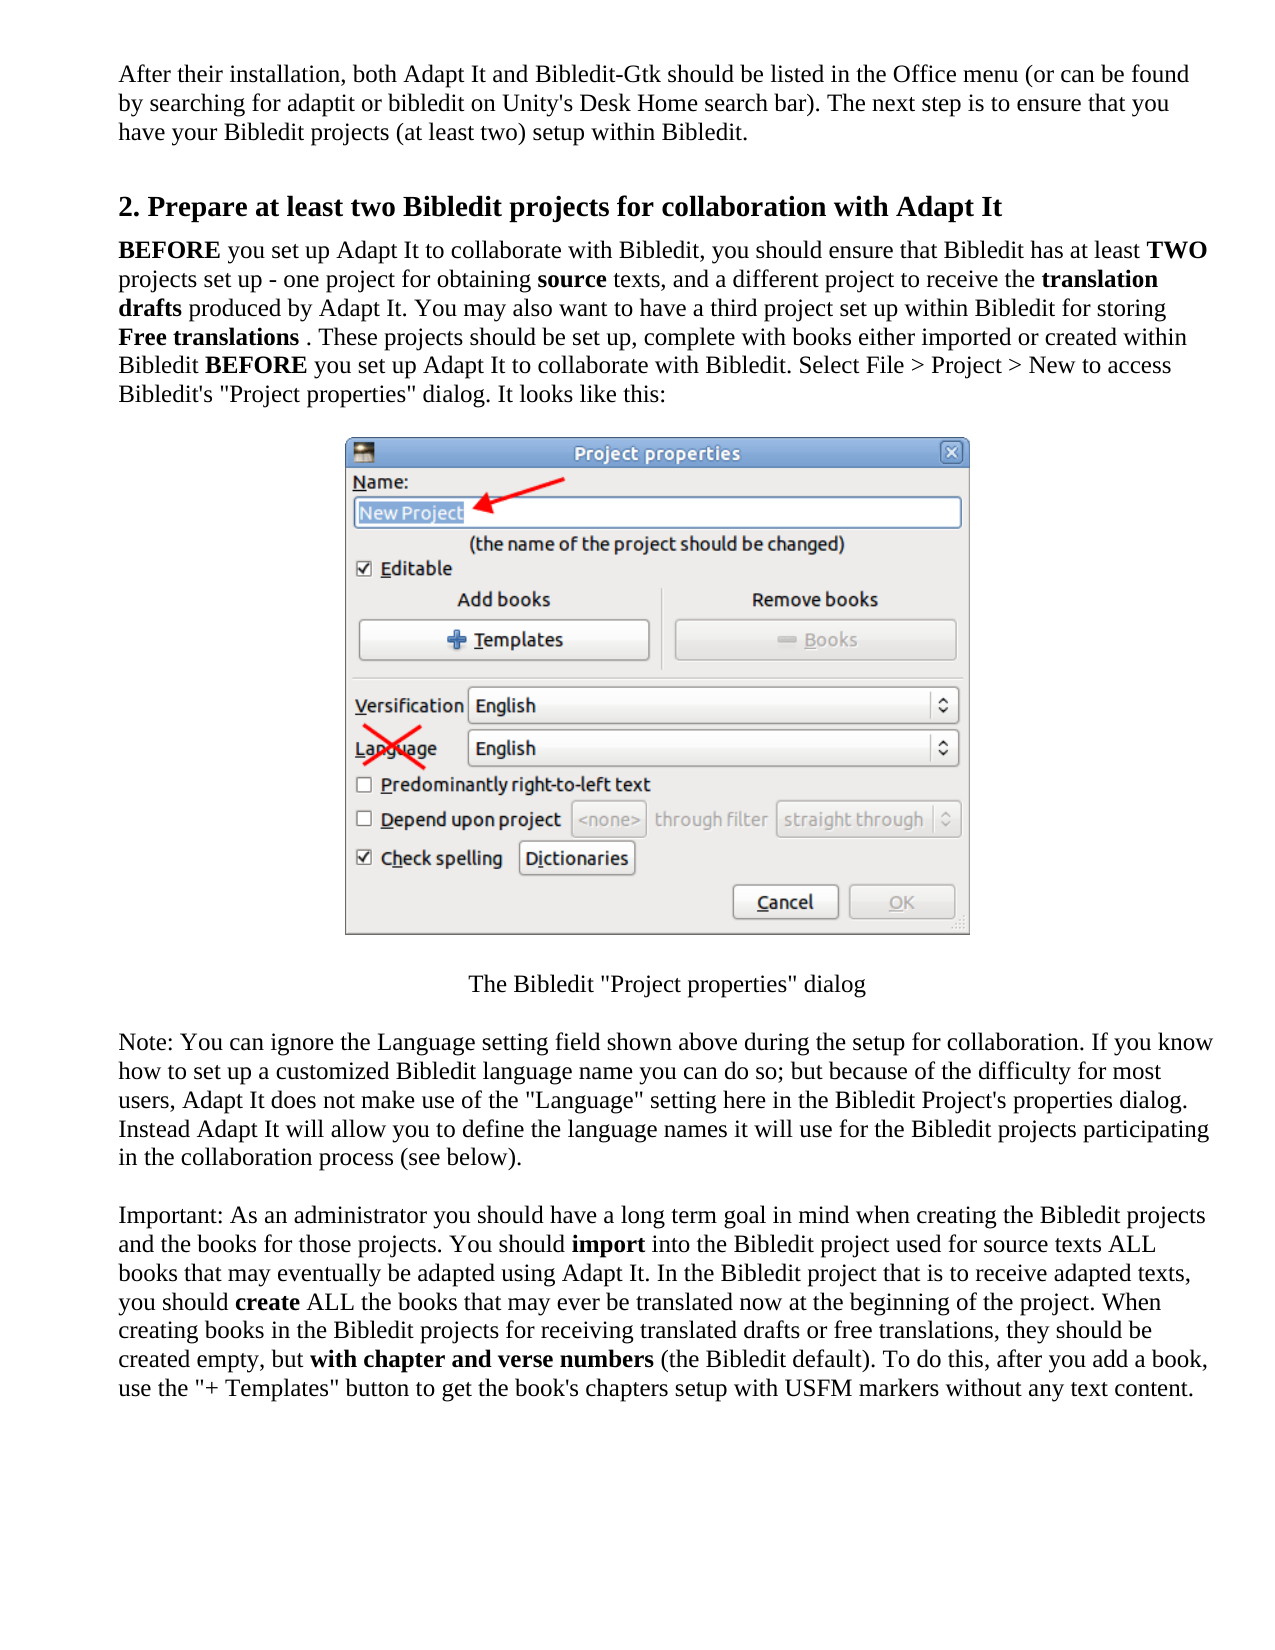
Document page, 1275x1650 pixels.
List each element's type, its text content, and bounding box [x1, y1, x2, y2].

text After their installation, both Adapt It and Bibledit-Gtk should be listed in the Office menu (or can be found by searching for adaptit or bibledit on Unity's Desk Home search bar). The next step is to ensure that you have your Bibledit projects (at least two) setup within Bibledit. [118, 59, 1216, 145]
text BEFORE you set up Adapt It to collaborate with Bibledit, you should ensure that Bibledit has at least TWO projects set up - one project for obtaining source texts, and a different project to receive the translation drafts produced by Adapt It. You may also want to have a third project set up within Bibledit for storing Free translations . These projects should be set up, complete with books either imported or created within Bibledit BEFORE you set up Adapt It to collaborate with Bibledit. Select File > Project > New to access Bibledit's "Project properties" dialog. It looks like this: [118, 235, 1216, 408]
picture [345, 437, 970, 935]
subtitle 2. Prepare at least two Bibledit projects for collaboration with Adapt It [118, 189, 1216, 223]
text Note: You can ignore the Language setting field shown above during the setup for collaboration. If you know how to set up a customized Bibledit language name you can do so; but because of the difficulty for most users, Adapt It does not make use of the "Language" setting here in the Bibledit Project's properties dialog. Instead Adapt It will allow you to define the language names it will use for the Bibledit projects participating in the collaboration process (see below). [118, 1027, 1216, 1171]
table_header [345, 438, 989, 969]
table_cell The Bibledit "Project properties" dialog [345, 969, 989, 1027]
text Important: As an administrator you should have a long term goal in mind when creating the Bibledit projects and the books for those projects. You should import into the Bibledit project used for source texts ALL books that may eventually be adapted using Adapt It. In the Bibledit project that is to receive adapted texts, you should create ALL the books that may ever be translated now at the beginning of the project. When creating books in the Bibledit projects for receiving translated drafts or free translations, they should be created empty, but with chapter and verse numbers (the Bibledit default). To do this, after you add a book, use the "+ Templates" button to get the book's chapters setup with USFM markers without any text content. [118, 1201, 1216, 1402]
